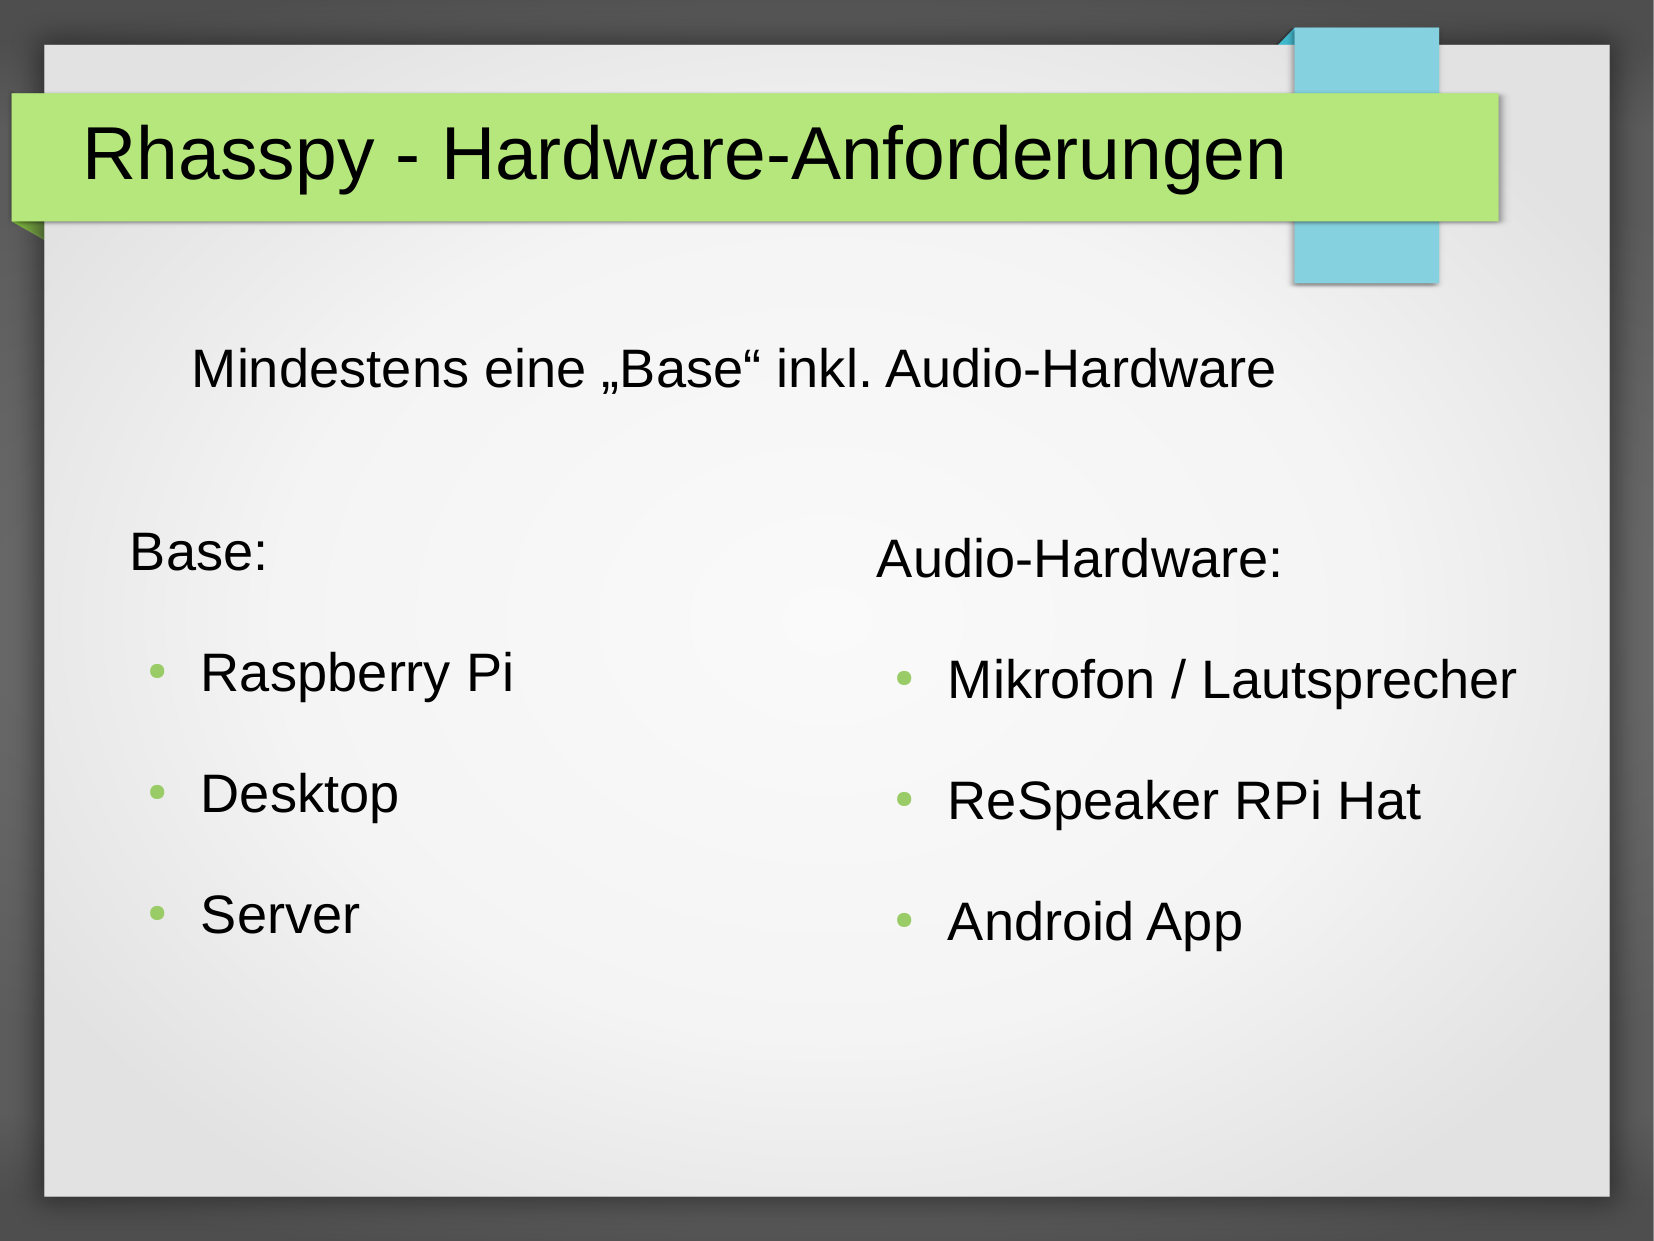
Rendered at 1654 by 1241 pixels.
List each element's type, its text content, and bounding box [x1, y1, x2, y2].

text_box Mindestens eine „Base“ inkl. Audio-Hardware [177, 330, 1477, 407]
title Rhasspy - Hardware-Anforderungen [82, 69, 1501, 238]
list Base: Raspberry Pi Desktop Server [129, 460, 815, 1170]
picture [0, 0, 1654, 1241]
text_box Audio-Hardware: Mikrofon / Lautsprecher ReSpeaker RPi Hat Android App [862, 460, 1548, 1087]
